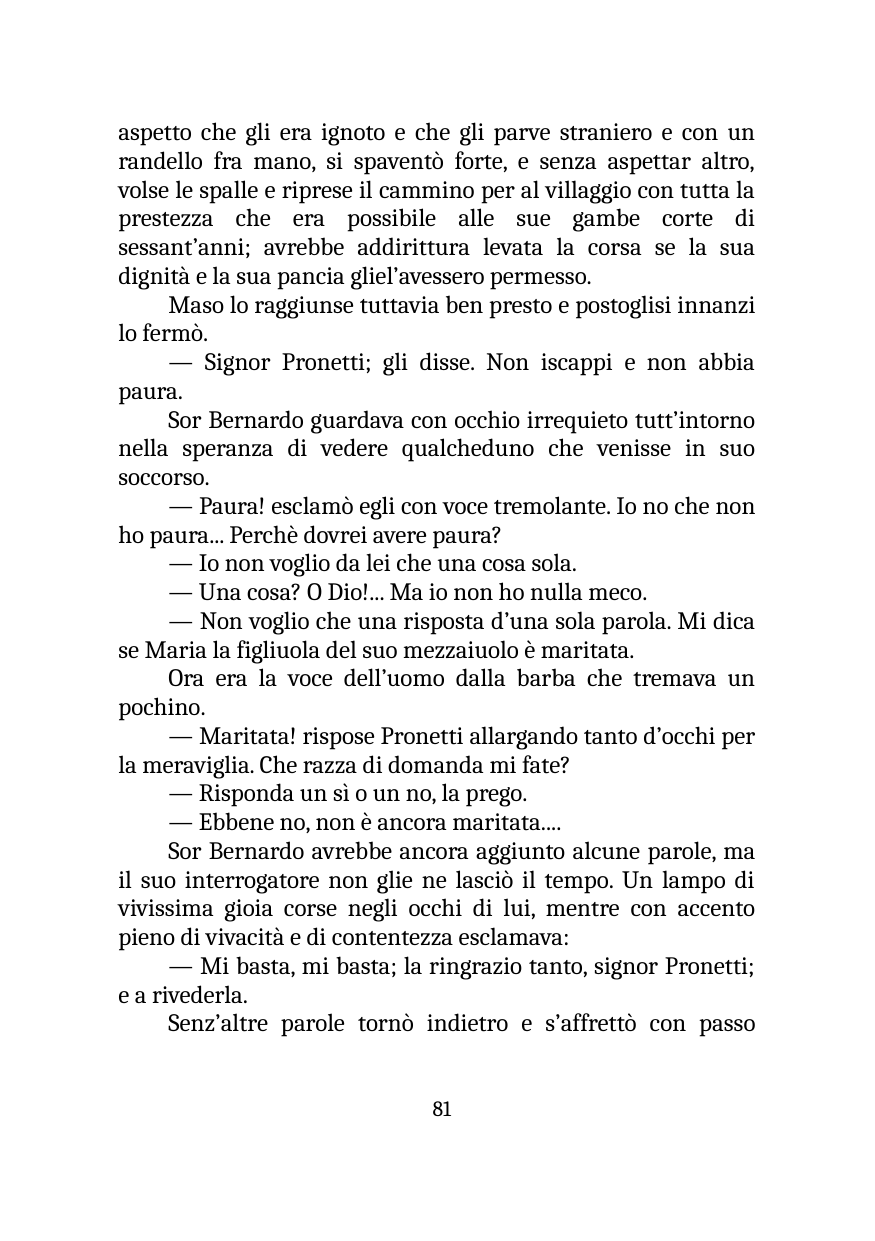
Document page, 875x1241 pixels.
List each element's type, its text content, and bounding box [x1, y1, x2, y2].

text — Mi basta, mi basta; la ringrazio tanto, signor Pronetti; e a rivederla. [118, 952, 756, 1009]
text — Maritata! rispose Pronetti allargando tanto d’occhi per la meraviglia. Che razza di domanda mi fate? [118, 722, 756, 779]
text — Paura! esclamò egli con voce tremolante. Io no che non ho paura... Perchè dovrei avere paura? [118, 492, 756, 549]
text — Non voglio che una risposta d’una sola parola. Mi dica se Maria la figliuola del suo mezzaiuolo è maritata. [118, 607, 756, 664]
text Senz’altre parole tornò indietro e s’affrettò con passo [118, 1009, 756, 1038]
text — Una cosa? O Dio!... Ma io non ho nulla meco. [118, 578, 756, 607]
text Ora era la voce dell’uomo dalla barba che tremava un pochino. [118, 664, 756, 722]
text Maso lo raggiunse tuttavia ben presto e postoglisi innanzi lo fermò. [118, 291, 756, 348]
text Sor Bernardo avrebbe ancora aggiunto alcune parole, ma il suo interrogatore non glie ne lasciò il tempo. Un lampo di vivissima gioia corse negli occhi di lui, mentre con accento pieno di vivacità e di contentezza esclamava: [118, 837, 756, 952]
text — Ebbene no, non è ancora maritata.... [118, 808, 756, 837]
text — Signor Pronetti; gli disse. Non iscappi e non abbia paura. [118, 348, 756, 406]
text — Risponda un sì o un no, la prego. [118, 779, 756, 808]
text aspetto che gli era ignoto e che gli parve straniero e con un randello fra mano, si spaventò forte, e senza aspettar altro, volse le spalle e riprese il cammino per al villaggio con tutta la prestezza che era possibile alle sue gambe corte di sessant’anni; avrebbe addirittura levata la corsa se la sua dignità e la sua pancia gliel’avessero permesso. [118, 118, 756, 291]
text — Io non voglio da lei che una cosa sola. [118, 549, 756, 578]
text Sor Bernardo guardava con occhio irrequieto tutt’intorno nella speranza di vedere qualcheduno che venisse in suo soccorso. [118, 406, 756, 492]
